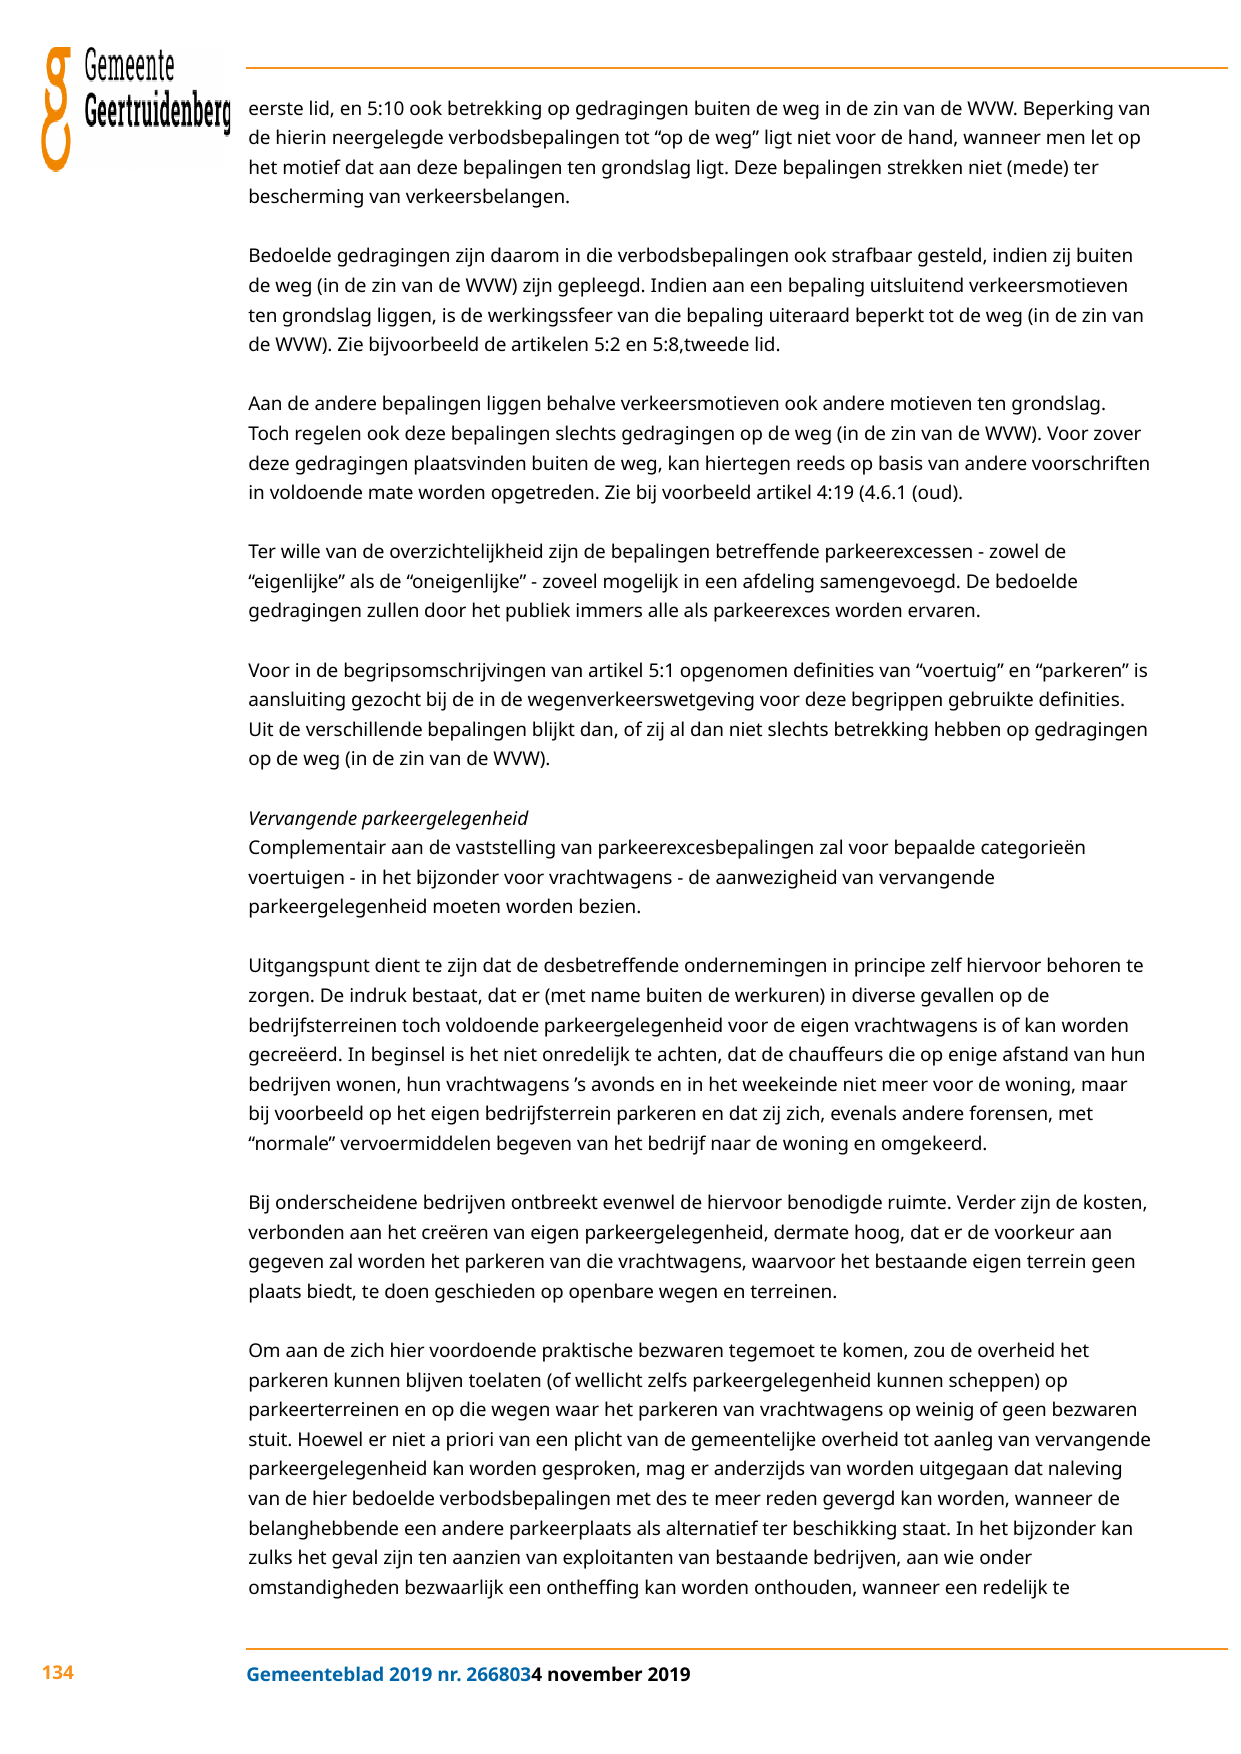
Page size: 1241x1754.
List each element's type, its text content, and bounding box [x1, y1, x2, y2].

text Om aan de zich hier voordoende praktische bezwaren tegemoet te komen, zou de overheid het parkeren kunnen blijven toelaten (of wellicht zelfs parkeergelegenheid kunnen scheppen) op parkeerterreinen en op die wegen waar het parkeren van vrachtwagens op weinig of geen bezwaren stuit. Hoewel er niet a priori van een plicht van de gemeentelijke overheid tot aanleg van vervangende parkeergelegenheid kan worden gesproken, mag er anderzijds van worden uitgegaan dat naleving van de hier bedoelde verbodsbepalingen met des te meer reden gevergd kan worden, wanneer de belanghebbende een andere parkeerplaats als alternatief ter beschikking staat. In het bijzonder kan zulks het geval zijn ten aanzien van exploitanten van bestaande bedrijven, aan wie onder omstandigheden bezwaarlijk een ontheffing kan worden onthouden, wanneer een redelijk te [248, 1337, 1152, 1600]
text Complementair aan de vaststelling van parkeerexcesbepalingen zal voor bepaalde categorieën voertuigen - in het bijzonder voor vrachtwagens - de aanwezigheid van vervangende parkeergelegenheid moeten worden bezien. [248, 834, 1152, 919]
text Aan de andere bepalingen liggen behalve verkeersmotieven ook andere motieven ten grondslag. Toch regelen ook deze bepalingen slechts gedragingen op de weg (in de zin van de WVW). Voor zover deze gedragingen plaatsvinden buiten de weg, kan hiertegen reeds op basis van andere voorschriften in voldoende mate worden opgetreden. Zie bij voorbeeld artikel 4:19 (4.6.1 (oud). [248, 391, 1152, 505]
text Bij onderscheidene bedrijven ontbreekt evenwel de hiervoor benodigde ruimte. Verder zijn de kosten, verbonden aan het creëren van eigen parkeergelegenheid, dermate hoog, dat er de voorkeur aan gegeven zal worden het parkeren van die vrachtwagens, waarvoor het bestaande eigen terrein geen plaats biedt, te doen geschieden op openbare wegen en terreinen. [248, 1189, 1152, 1304]
text Uitgangspunt dient te zijn dat de desbetreffende ondernemingen in principe zelf hiervoor behoren te zorgen. De indruk bestaat, dat er (met name buiten de werkuren) in diverse gevallen op de bedrijfsterreinen toch voldoende parkeergelegenheid voor de eigen vrachtwagens is of kan worden gecreëerd. In beginsel is het niet onredelijk te achten, dat de chauffeurs die op enige afstand van hun bedrijven wonen, hun vrachtwagens ’s avonds en in het weekeinde niet meer voor de woning, maar bij voorbeeld op het eigen bedrijfsterrein parkeren en dat zij zich, evenals andere forensen, met “normale” vervoermiddelen begeven van het bedrijf naar de woning en omgekeerd. [248, 953, 1152, 1156]
picture [41, 47, 231, 172]
text eerste lid, en 5:10 ook betrekking op gedragingen buiten de weg in de zin van de WVW. Beperking van de hierin neergelegde verbodsbepalingen tot “op de weg” ligt niet voor de hand, wanneer men let op het motief dat aan deze bepalingen ten grondslag ligt. Deze bepalingen strekken niet (mede) ter bescherming van verkeersbelangen. [248, 95, 1152, 209]
text Bedoelde gedragingen zijn daarom in die verbodsbepalingen ook strafbaar gesteld, indien zij buiten de weg (in de zin van de WVW) zijn gepleegd. Indien aan een bepaling uitsluitend verkeersmotieven ten grondslag liggen, is de werkingssfeer van die bepaling uiteraard beperkt tot de weg (in de zin van de WVW). Zie bijvoorbeeld de artikelen 5:2 en 5:8,tweede lid. [248, 243, 1152, 357]
text Ter wille van de overzichtelijkheid zijn de bepalingen betreffende parkeerexcessen - zowel de “eigenlijke” als de “oneigenlijke” - zoveel mogelijk in een afdeling samengevoegd. De bedoelde gedragingen zullen door het publiek immers alle als parkeerexces worden ervaren. [248, 538, 1152, 623]
text Voor in de begripsomschrijvingen van artikel 5:1 opgenomen definities van “voertuig” en “parkeren” is aansluiting gezocht bij de in de wegenverkeerswetgeving voor deze begrippen gebruikte definities. Uit de verschillende bepalingen blijkt dan, of zij al dan niet slechts betrekking hebben op gedragingen op de weg (in de zin van de WVW). [248, 657, 1152, 771]
text Vervangende parkeergelegenheid [248, 805, 1152, 831]
